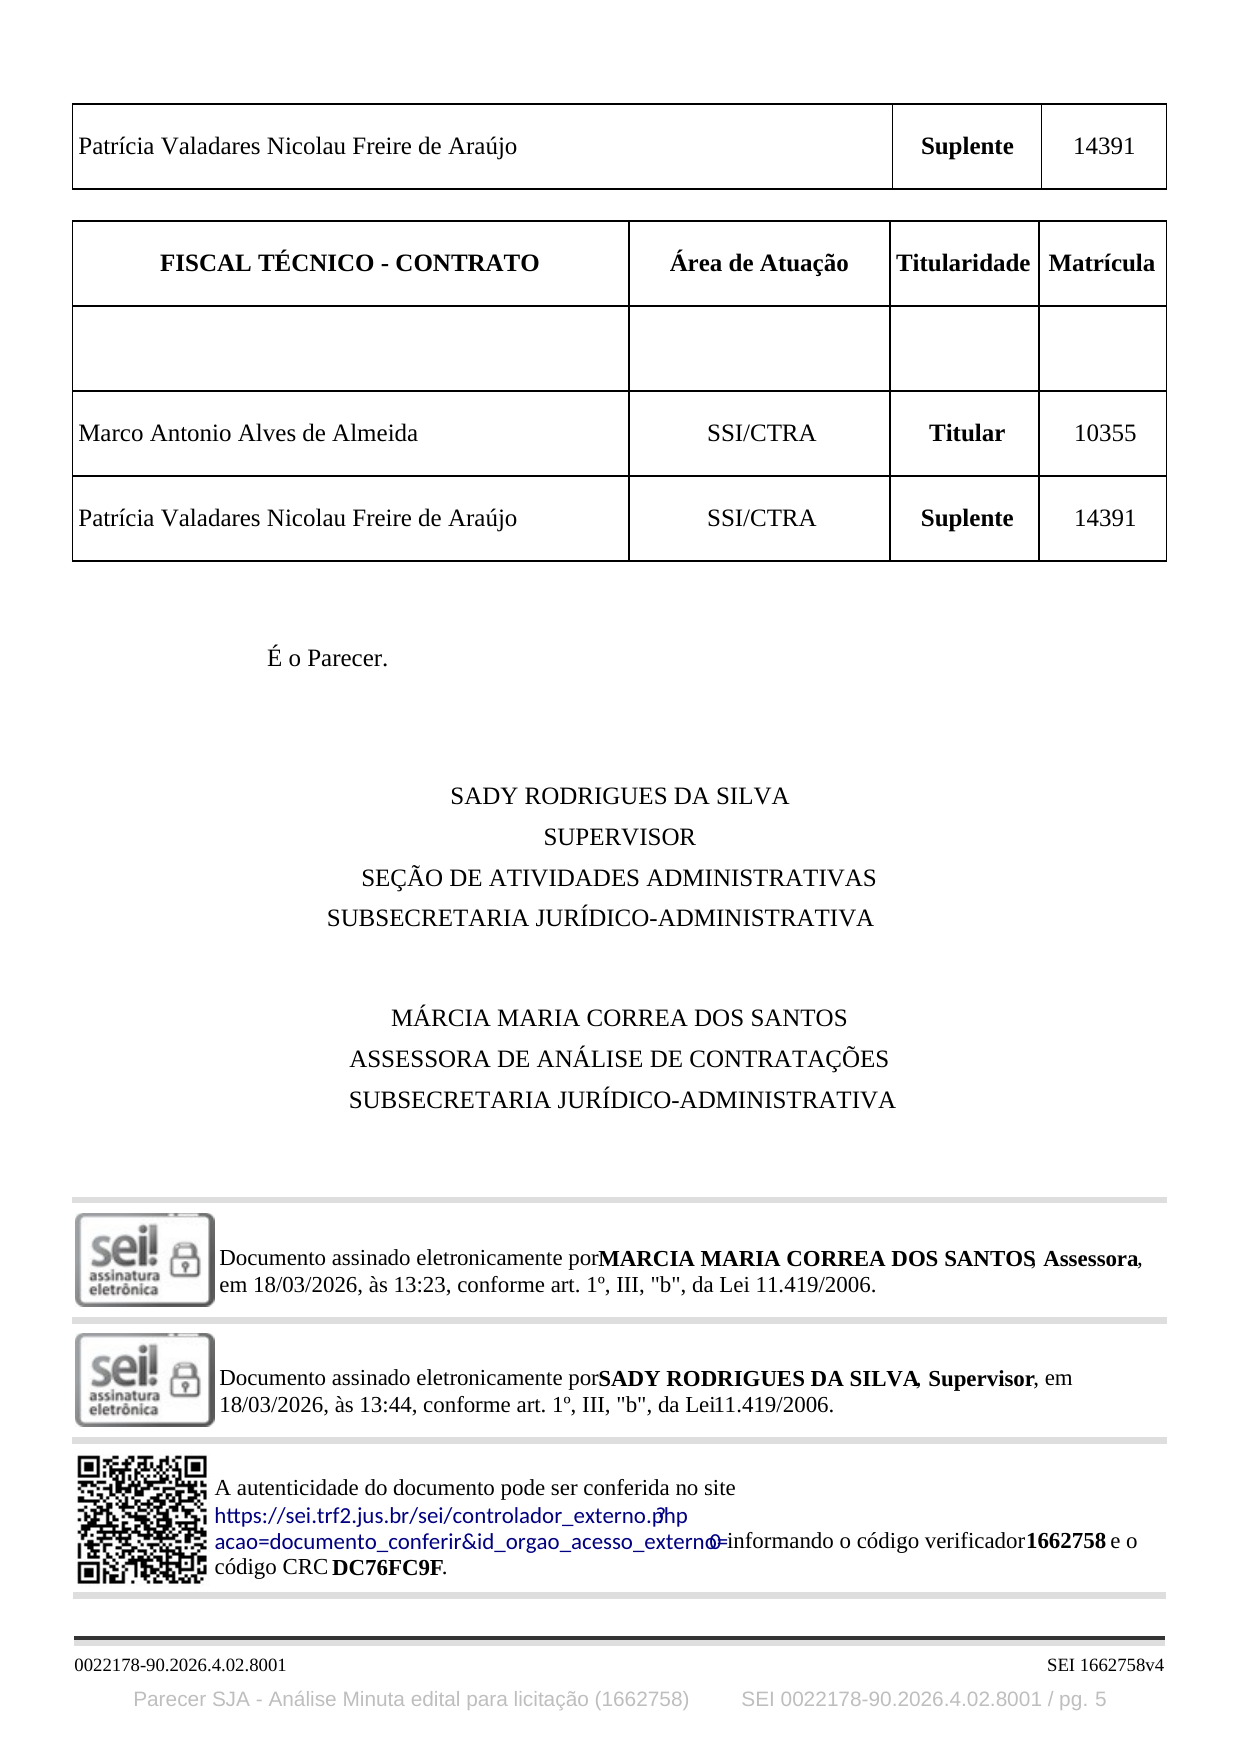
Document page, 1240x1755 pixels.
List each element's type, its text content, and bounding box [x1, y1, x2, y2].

table_cell [630, 307, 889, 390]
table_header Titularidade [891, 222, 1038, 305]
table_cell 14391 [1042, 105, 1166, 188]
table_cell [891, 307, 1038, 390]
text ASSESSORA DE ANÁLISE DE CONTRATAÇÕES [84, 1044, 889, 1073]
table_cell Titular [891, 392, 1038, 475]
table_cell 10355 [1040, 392, 1166, 475]
text MÁRCIA MARIA CORREA DOS SANTOS [391, 1003, 1167, 1032]
table_header FISCAL TÉCNICO - CONTRATO [73, 222, 628, 305]
table_cell [73, 307, 628, 390]
table_header Matrícula [1040, 222, 1166, 305]
text SUBSECRETARIA JURÍDICO-ADMINISTRATIVA [84, 1085, 896, 1114]
table_cell [1040, 307, 1166, 390]
text É o Parecer. [261, 643, 1167, 672]
table_header Área de Atuação [630, 222, 889, 305]
table_cell Suplente [893, 105, 1041, 188]
text SUBSECRETARIA JURÍDICO-ADMINISTRATIVA [84, 903, 887, 932]
table_cell SSI/CTRA [630, 477, 889, 560]
table_cell 14391 [1040, 477, 1166, 560]
table_cell Patrícia Valadares Nicolau Freire de Araújo [73, 477, 628, 560]
text SADY RODRIGUES DA SILVA [450, 781, 1167, 810]
table_cell SSI/CTRA [630, 392, 889, 475]
table_cell Marco Antonio Alves de Almeida [73, 392, 628, 475]
text SUPERVISOR [115, 822, 1124, 851]
table_cell Suplente [891, 477, 1038, 560]
table_cell Patrícia Valadares Nicolau Freire de Araújo [73, 105, 892, 188]
text SEÇÃO DE ATIVIDADES ADMINISTRATIVAS [84, 863, 877, 891]
